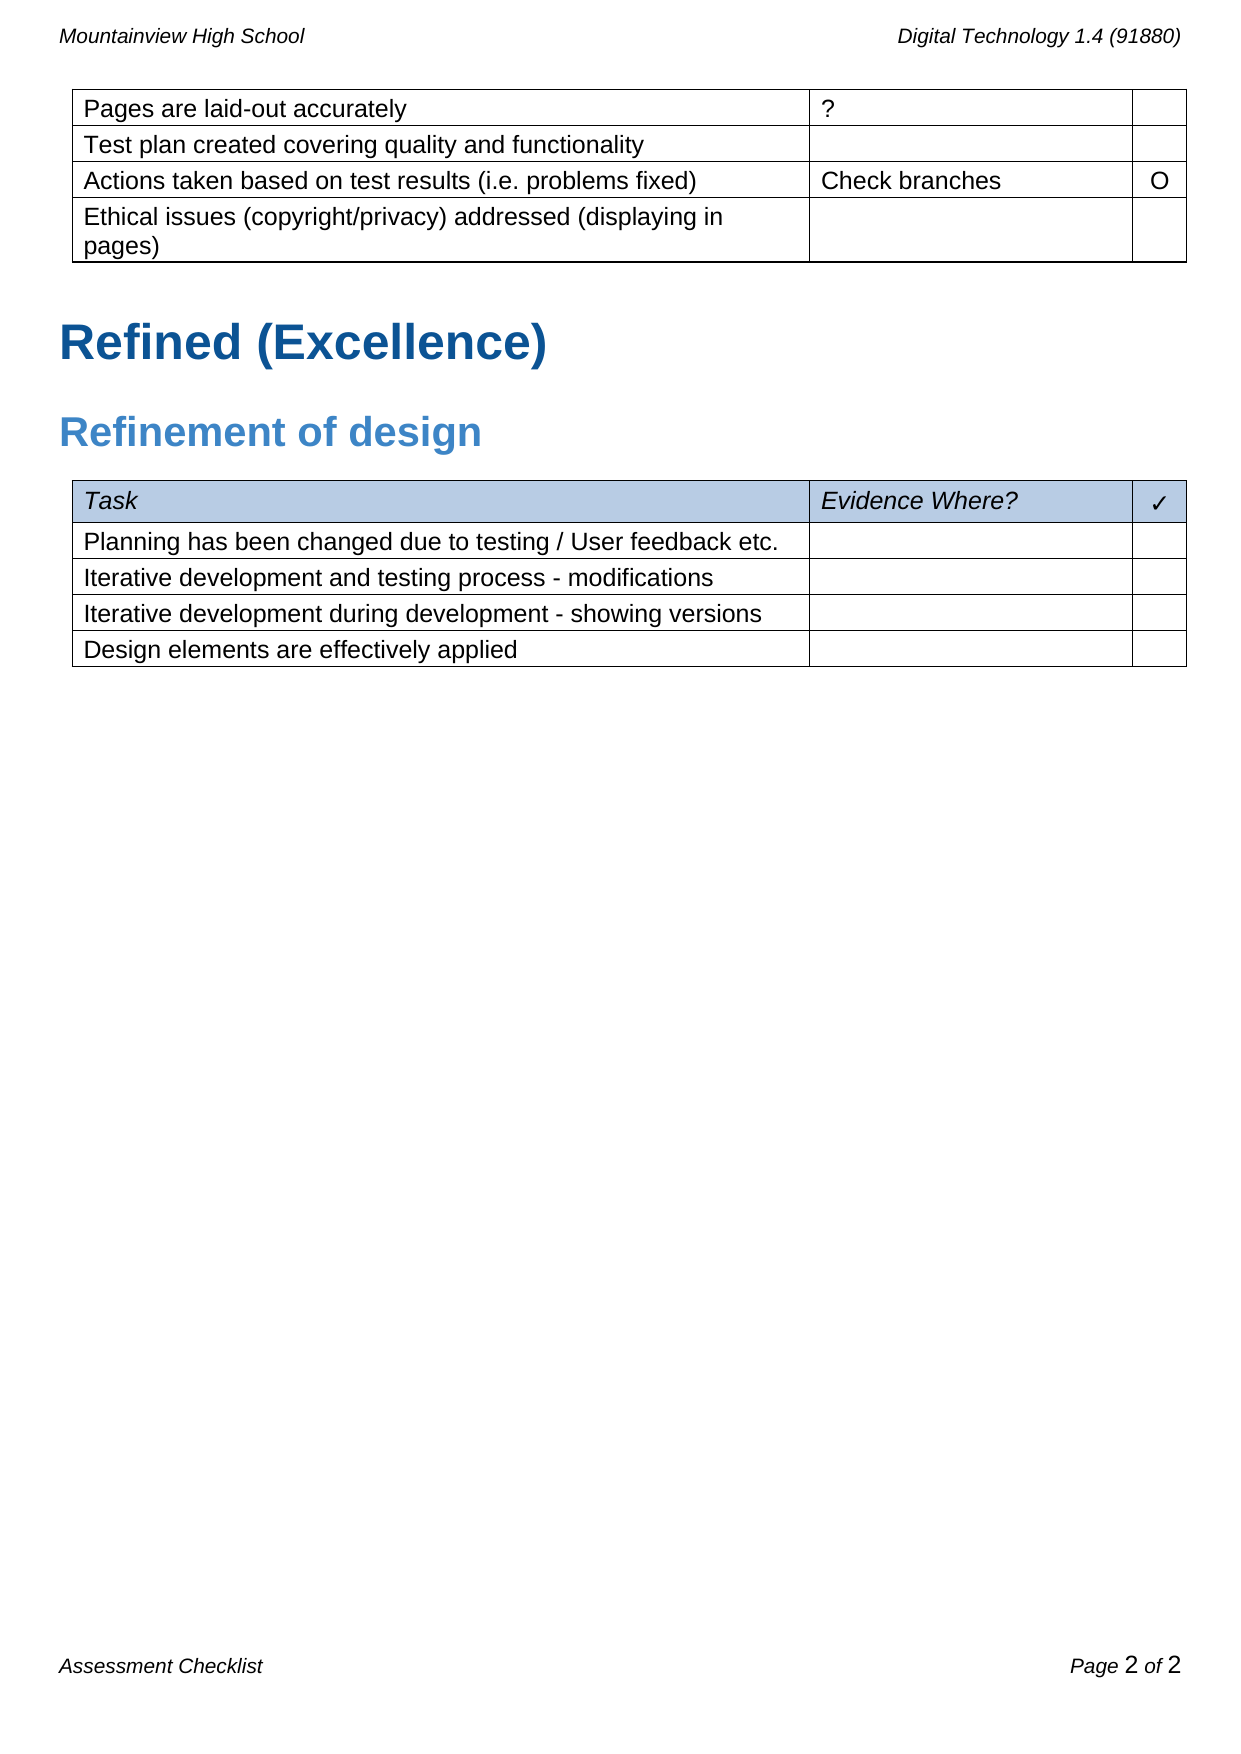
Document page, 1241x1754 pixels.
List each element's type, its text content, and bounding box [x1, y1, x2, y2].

table_cell Design elements are effectively applied [73, 631, 809, 666]
table_cell Actions taken based on test results (i.e. problems fixed) [73, 162, 809, 197]
table_cell [810, 198, 1132, 261]
table_cell Check branches [810, 162, 1132, 197]
table_cell Iterative development and testing process - modifications [73, 559, 809, 594]
table_header Task [73, 481, 809, 522]
table_cell O [1133, 162, 1186, 197]
table_header ✓ [1133, 481, 1186, 522]
table_cell [1133, 126, 1186, 161]
table_cell [1133, 198, 1186, 261]
subtitle Refinement of design [59, 407, 1181, 455]
table_cell [810, 631, 1132, 666]
table_cell [1133, 595, 1186, 630]
table_cell [810, 595, 1132, 630]
table_header Evidence Where? [810, 481, 1132, 522]
table_cell Planning has been changed due to testing / User feedback etc. [73, 523, 809, 558]
table_cell [1133, 559, 1186, 594]
table_cell ? [810, 90, 1132, 124]
table_cell Ethical issues (copyright/privacy) addressed (displaying in pages) [73, 198, 809, 261]
table_cell Pages are laid-out accurately [73, 90, 809, 124]
table_cell Iterative development during development - showing versions [73, 595, 809, 630]
table_cell [1133, 90, 1186, 124]
subtitle Refined (Excellence) [59, 312, 1181, 370]
table_cell [1133, 631, 1186, 666]
table_cell Test plan created covering quality and functionality [73, 126, 809, 161]
table_cell [1133, 523, 1186, 558]
table_cell [810, 126, 1132, 161]
table_cell [810, 523, 1132, 558]
table_cell [810, 559, 1132, 594]
